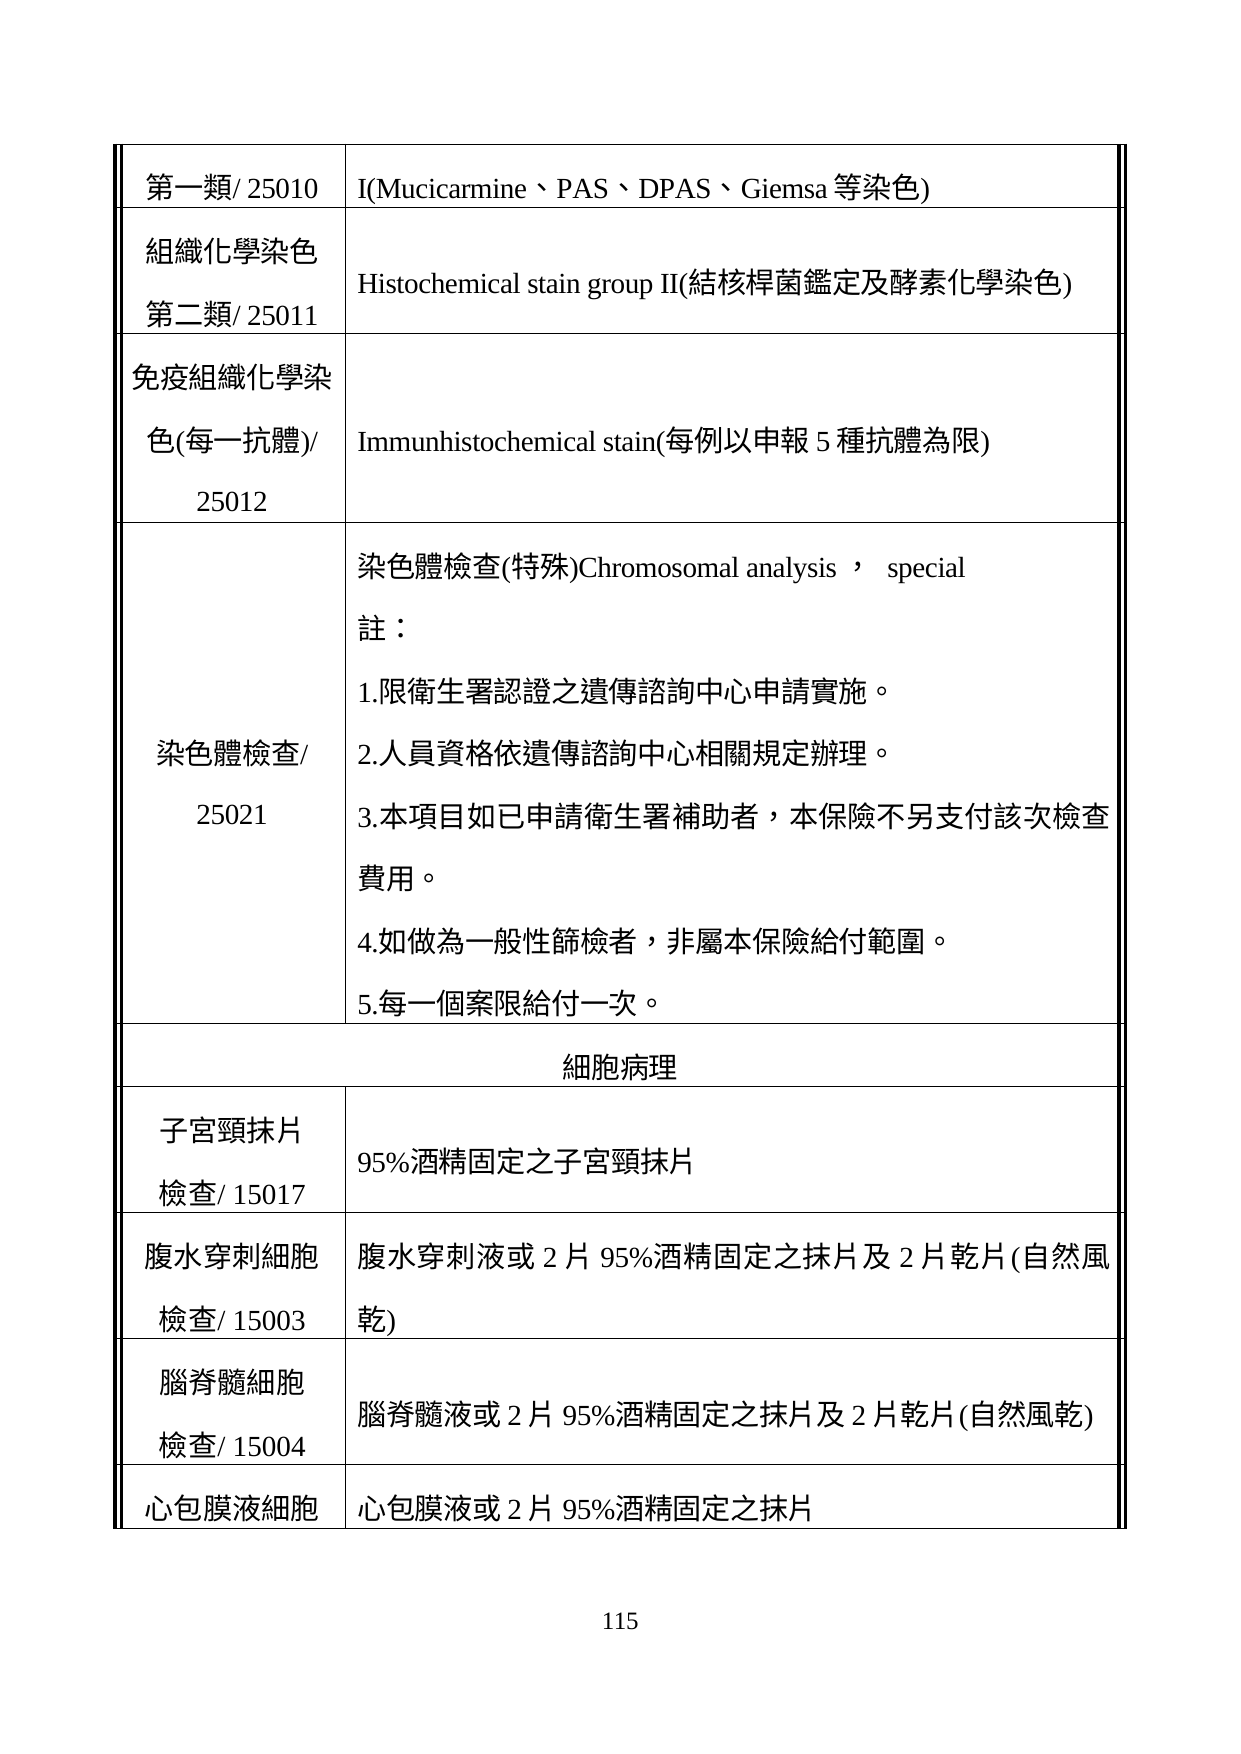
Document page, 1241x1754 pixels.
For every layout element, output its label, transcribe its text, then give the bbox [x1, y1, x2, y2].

table_cell 染色體檢查(特殊)Chromosomal analysis ， special 註： 1.限衛生署認證之遺傳諮詢中心申請實施。 2.人員資格依遺傳諮詢中心相關規定辦理。 3.本項目如已申請衛生署補助者，本保險不另支付該次檢查費用。 4.如做為一般性篩檢者，非屬本保險給付範圍。 5.每一個案限給付一次。 [346, 523, 1117, 1023]
table_cell 心包膜液或2片95%酒精固定之抹片 [346, 1465, 1117, 1528]
table_cell 子宮頸抹片 檢查/ 15017 [123, 1087, 345, 1212]
table_cell 細胞病理 [123, 1024, 1117, 1086]
table_cell 腦脊髓液或2片95%酒精固定之抹片及2片乾片(自然風乾) [346, 1339, 1117, 1464]
table_cell I(Mucicarmine、PAS、DPAS、Giemsa等染色) [346, 145, 1117, 207]
table_cell 腦脊髓細胞 檢查/ 15004 [123, 1339, 345, 1464]
table_cell 腹水穿刺液或2片95%酒精固定之抹片及2片乾片(自然風乾) [346, 1213, 1117, 1338]
table_cell Histochemical stain group II(結核桿菌鑑定及酵素化學染色) [346, 208, 1117, 333]
table_cell 95%酒精固定之子宮頸抹片 [346, 1087, 1117, 1212]
table_cell 免疫組織化學染色(每一抗體)/ 25012 [123, 334, 345, 522]
table_cell 染色體檢查/ 25021 [123, 523, 345, 1023]
table_cell 第一類/ 25010 [123, 145, 345, 207]
table_cell 腹水穿刺細胞 檢查/ 15003 [123, 1213, 345, 1338]
table_cell 組織化學染色 第二類/ 25011 [123, 208, 345, 333]
table_cell 心包膜液細胞 [123, 1465, 345, 1528]
table_cell Immunhistochemical stain(每例以申報5種抗體為限) [346, 334, 1117, 522]
